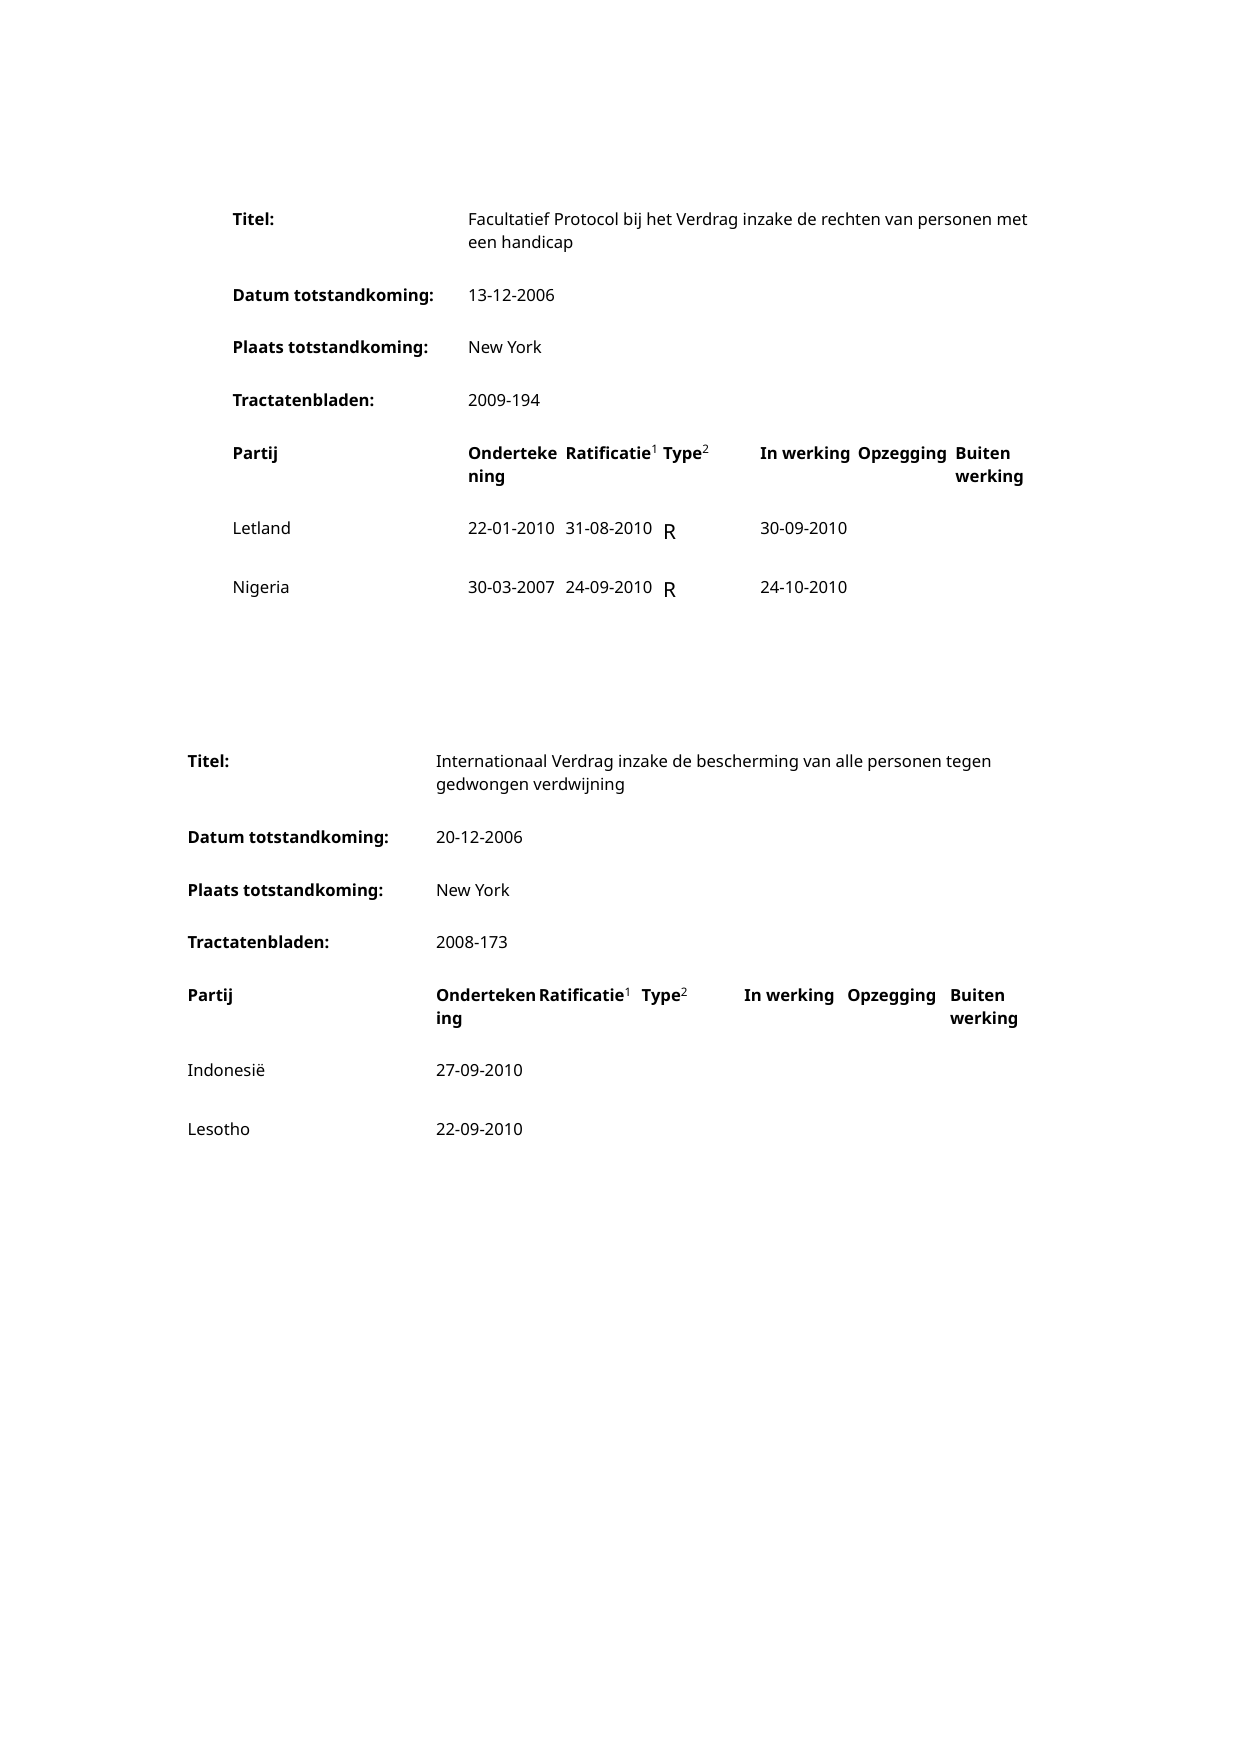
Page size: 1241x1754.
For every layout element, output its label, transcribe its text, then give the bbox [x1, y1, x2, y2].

table_cell 24-10-2010 [760, 575, 858, 634]
table_cell Tractatenbladen: [188, 931, 436, 984]
table_cell 20-12-2006 [436, 826, 1053, 878]
table_header Facultatief Protocol bij het Verdrag inzake de rechten van personen met een handicap [468, 208, 1053, 283]
table_cell In werking [760, 441, 858, 517]
table_cell [847, 1118, 950, 1176]
table_cell [950, 1118, 1053, 1176]
table_cell Datum totstandkoming: [233, 283, 468, 336]
table_cell Ratificatie1 [565, 441, 663, 517]
table_cell [744, 1118, 847, 1176]
table_cell Type2 [663, 441, 760, 517]
table_cell R [663, 575, 760, 634]
table_cell Indonesië [188, 1059, 436, 1117]
table_cell Ondertekening [436, 984, 539, 1059]
table_cell R [663, 517, 760, 575]
table_cell 24-09-2010 [565, 575, 663, 634]
table_cell Plaats totstandkoming: [233, 336, 468, 389]
table_cell Plaats totstandkoming: [188, 878, 436, 931]
table_cell Type2 [641, 984, 744, 1059]
table_cell Buiten werking [950, 984, 1053, 1059]
table_cell [955, 575, 1053, 634]
table_cell Tractatenbladen: [233, 389, 468, 441]
table_cell [950, 1059, 1053, 1117]
table_cell New York [468, 336, 1053, 389]
table_cell Partij [233, 441, 468, 517]
table_cell Partij [188, 984, 436, 1059]
table_cell 30-09-2010 [760, 517, 858, 575]
table_cell [858, 575, 955, 634]
table_cell [539, 1118, 641, 1176]
table_cell Opzegging [847, 984, 950, 1059]
table_cell Datum totstandkoming: [188, 826, 436, 878]
table_cell Opzegging [858, 441, 955, 517]
table_cell 22-01-2010 [468, 517, 565, 575]
table_header Titel: [188, 750, 436, 826]
table_cell [847, 1059, 950, 1117]
table_cell [955, 517, 1053, 575]
table_cell [641, 1059, 744, 1117]
table_cell [539, 1059, 641, 1117]
table_cell 2009-194 [468, 389, 1053, 441]
table_header Internationaal Verdrag inzake de bescherming van alle personen tegen gedwongen verdwijning [436, 750, 1053, 826]
table_cell In werking [744, 984, 847, 1059]
table_cell 30-03-2007 [468, 575, 565, 634]
table_cell 22-09-2010 [436, 1118, 539, 1176]
table_cell [858, 517, 955, 575]
table_header Titel: [233, 208, 468, 283]
table_cell Buiten werking [955, 441, 1053, 517]
table_cell Ratificatie1 [539, 984, 641, 1059]
table_cell Nigeria [233, 575, 468, 634]
table_cell 2008-173 [436, 931, 1053, 984]
table_cell Ondertekening [468, 441, 565, 517]
table_cell 31-08-2010 [565, 517, 663, 575]
table_cell [744, 1059, 847, 1117]
table_cell 13-12-2006 [468, 283, 1053, 336]
table_cell Letland [233, 517, 468, 575]
table_cell Lesotho [188, 1118, 436, 1176]
table_cell New York [436, 878, 1053, 931]
table_cell [641, 1118, 744, 1176]
table_cell 27-09-2010 [436, 1059, 539, 1117]
